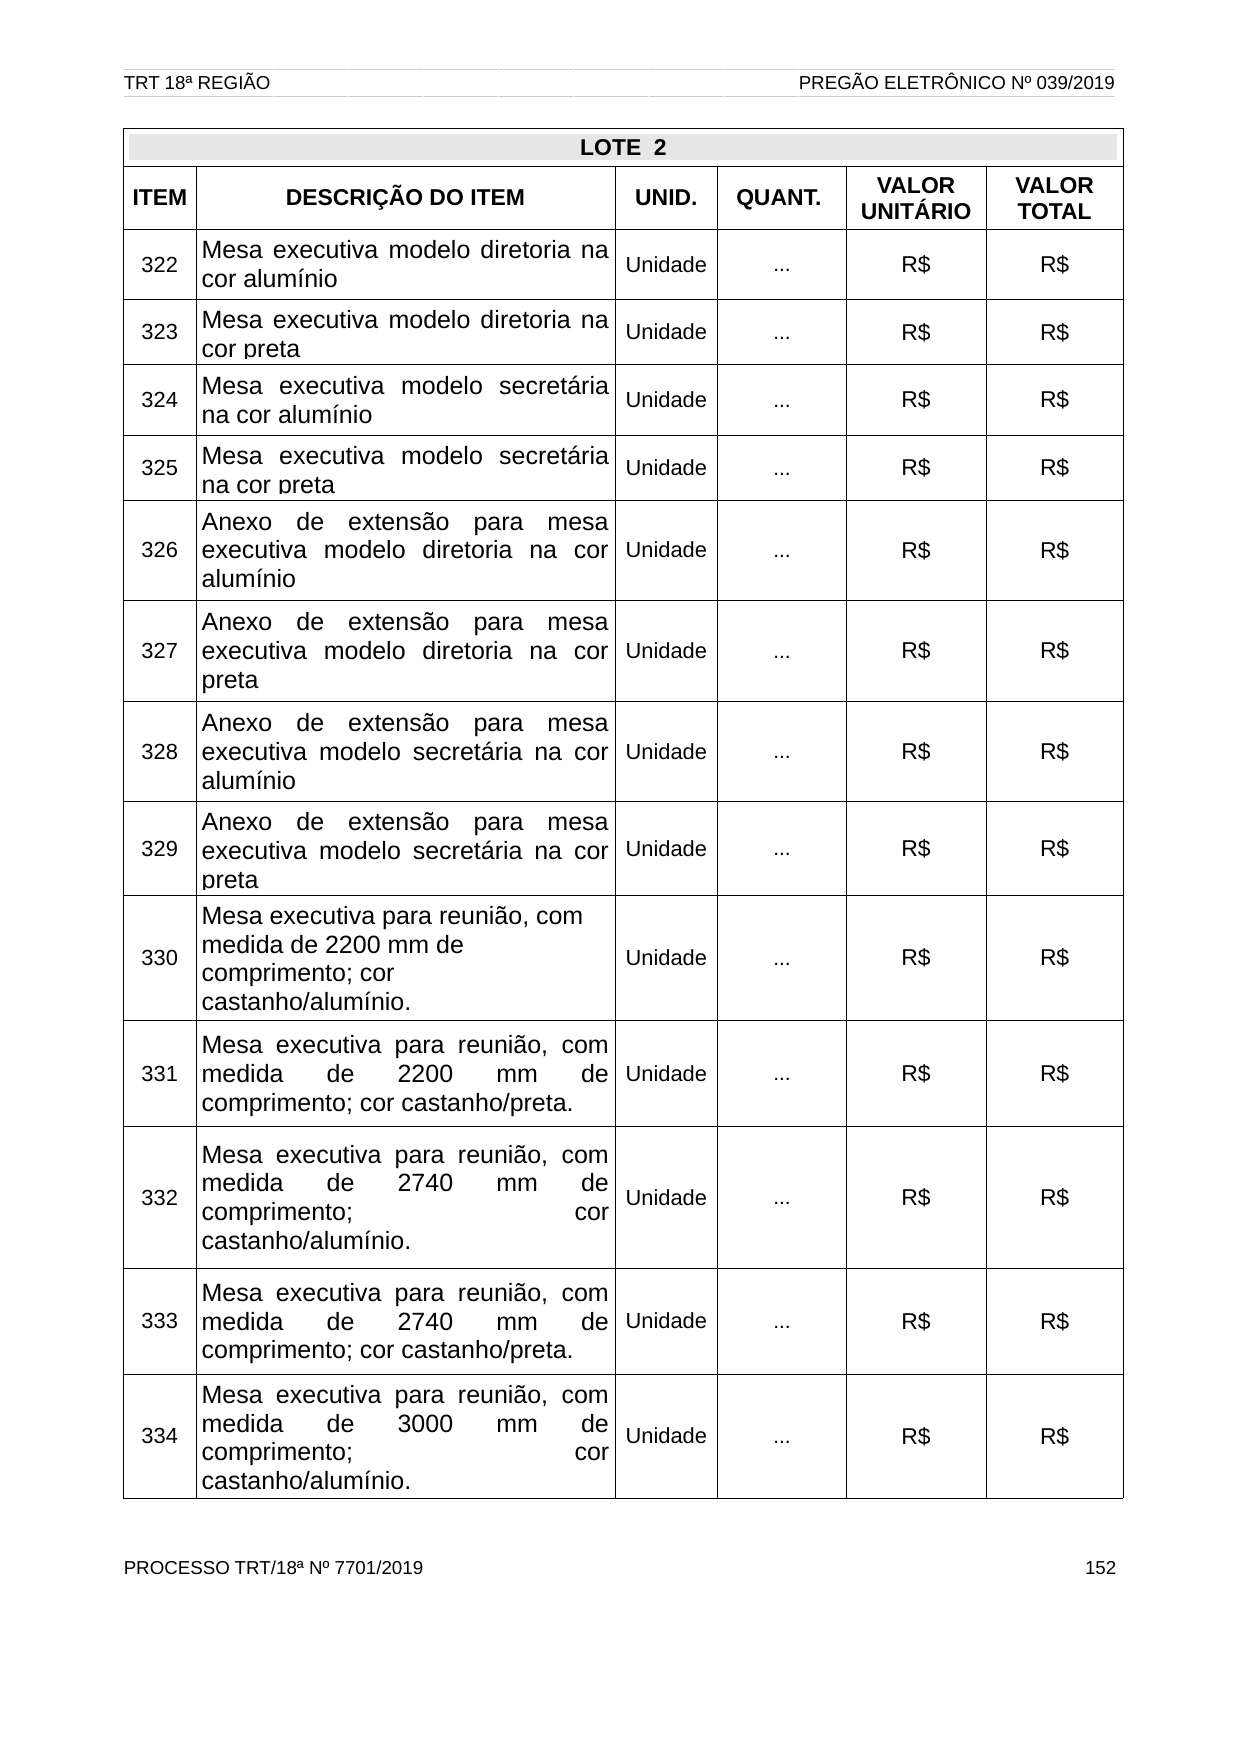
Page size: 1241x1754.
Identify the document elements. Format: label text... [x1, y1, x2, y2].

table_cell Unidade [616, 1021, 717, 1126]
table_cell 331 [124, 1021, 196, 1126]
table_cell Unidade [616, 1127, 717, 1268]
table_cell Unidade [616, 501, 717, 600]
table_cell QUANT. [718, 167, 846, 229]
table_cell ... [718, 702, 846, 801]
table_cell R$ [987, 802, 1123, 895]
table_cell Mesa executiva para reunião, com medida de 2200 mm de comprimento; cor castanho/preta. [197, 1021, 615, 1126]
table_cell R$ [987, 601, 1123, 701]
table_cell Unidade [616, 1269, 717, 1374]
table_cell R$ [987, 230, 1123, 299]
table_cell VALOR UNITÁRIO [847, 167, 986, 229]
table_cell ITEM [124, 167, 196, 229]
table_cell Unidade [616, 601, 717, 701]
table_cell ... [718, 436, 846, 500]
table_cell Mesa executiva modelo secretária na cor alumínio [197, 365, 615, 435]
table_cell R$ [847, 702, 986, 801]
table_cell ... [718, 300, 846, 364]
table_cell ... [718, 601, 846, 701]
table_cell R$ [987, 436, 1123, 500]
table_cell Anexo de extensão para mesa executiva modelo secretária na cor preta [197, 802, 615, 895]
table_cell Mesa executiva para reunião, com medida de 3000 mm de comprimento; cor castanho/alumínio. [197, 1375, 615, 1498]
table_cell 334 [124, 1375, 196, 1498]
table_cell R$ [847, 1127, 986, 1268]
table_cell 332 [124, 1127, 196, 1268]
table_cell R$ [987, 300, 1123, 364]
table_cell Anexo de extensão para mesa executiva modelo diretoria na cor preta [197, 601, 615, 701]
table_cell ... [718, 1127, 846, 1268]
table_cell 322 [124, 230, 196, 299]
table_cell R$ [987, 1375, 1123, 1498]
table_cell Mesa executiva modelo diretoria na cor alumínio [197, 230, 615, 299]
table_cell R$ [847, 365, 986, 435]
table_cell ... [718, 230, 846, 299]
table_cell R$ [987, 1127, 1123, 1268]
table_cell R$ [847, 1375, 986, 1498]
table_cell R$ [847, 601, 986, 701]
table_cell R$ [987, 365, 1123, 435]
table_cell R$ [847, 1021, 986, 1126]
table_cell R$ [987, 1269, 1123, 1374]
table_cell R$ [987, 1021, 1123, 1126]
table_cell 328 [124, 702, 196, 801]
table_cell 326 [124, 501, 196, 600]
table_cell UNID. [616, 167, 717, 229]
table_cell ... [718, 1269, 846, 1374]
table_cell ... [718, 1021, 846, 1126]
table_cell Unidade [616, 365, 717, 435]
table_cell 325 [124, 436, 196, 500]
table_cell Anexo de extensão para mesa executiva modelo diretoria na cor alumínio [197, 501, 615, 600]
table_cell Mesa executiva para reunião, com medida de 2200 mm de comprimento; cor castanho/alumínio. [197, 896, 615, 1020]
table_cell R$ [847, 501, 986, 600]
table_cell R$ [847, 896, 986, 1020]
table_cell Unidade [616, 1375, 717, 1498]
table_cell 323 [124, 300, 196, 364]
table_cell R$ [847, 436, 986, 500]
table_cell R$ [847, 802, 986, 895]
table_cell DESCRIÇÃO DO ITEM [197, 167, 615, 229]
table_cell R$ [847, 300, 986, 364]
table_cell Unidade [616, 802, 717, 895]
table_cell R$ [987, 501, 1123, 600]
table_cell Unidade [616, 896, 717, 1020]
table_cell R$ [847, 1269, 986, 1374]
table_cell 329 [124, 802, 196, 895]
table_cell 333 [124, 1269, 196, 1374]
table_cell Mesa executiva modelo diretoria na cor preta [197, 300, 615, 364]
table_cell 324 [124, 365, 196, 435]
table_cell Mesa executiva modelo secretária na cor preta [197, 436, 615, 500]
table_cell Mesa executiva para reunião, com medida de 2740 mm de comprimento; cor castanho/alumínio. [197, 1127, 615, 1268]
table_cell ... [718, 365, 846, 435]
table_cell 327 [124, 601, 196, 701]
table_cell ... [718, 802, 846, 895]
table_cell ... [718, 1375, 846, 1498]
table_cell Anexo de extensão para mesa executiva modelo secretária na cor alumínio [197, 702, 615, 801]
table_cell 330 [124, 896, 196, 1020]
table_cell R$ [987, 702, 1123, 801]
table_cell Unidade [616, 230, 717, 299]
table_cell Unidade [616, 702, 717, 801]
table_cell Mesa executiva para reunião, com medida de 2740 mm de comprimento; cor castanho/preta. [197, 1269, 615, 1374]
table_cell Unidade [616, 300, 717, 364]
table_cell ... [718, 501, 846, 600]
table_cell ... [718, 896, 846, 1020]
table_cell R$ [987, 896, 1123, 1020]
table_cell Unidade [616, 436, 717, 500]
table_cell VALOR TOTAL [987, 167, 1123, 229]
table_header LOTE 2 [124, 129, 1123, 166]
table_cell R$ [847, 230, 986, 299]
